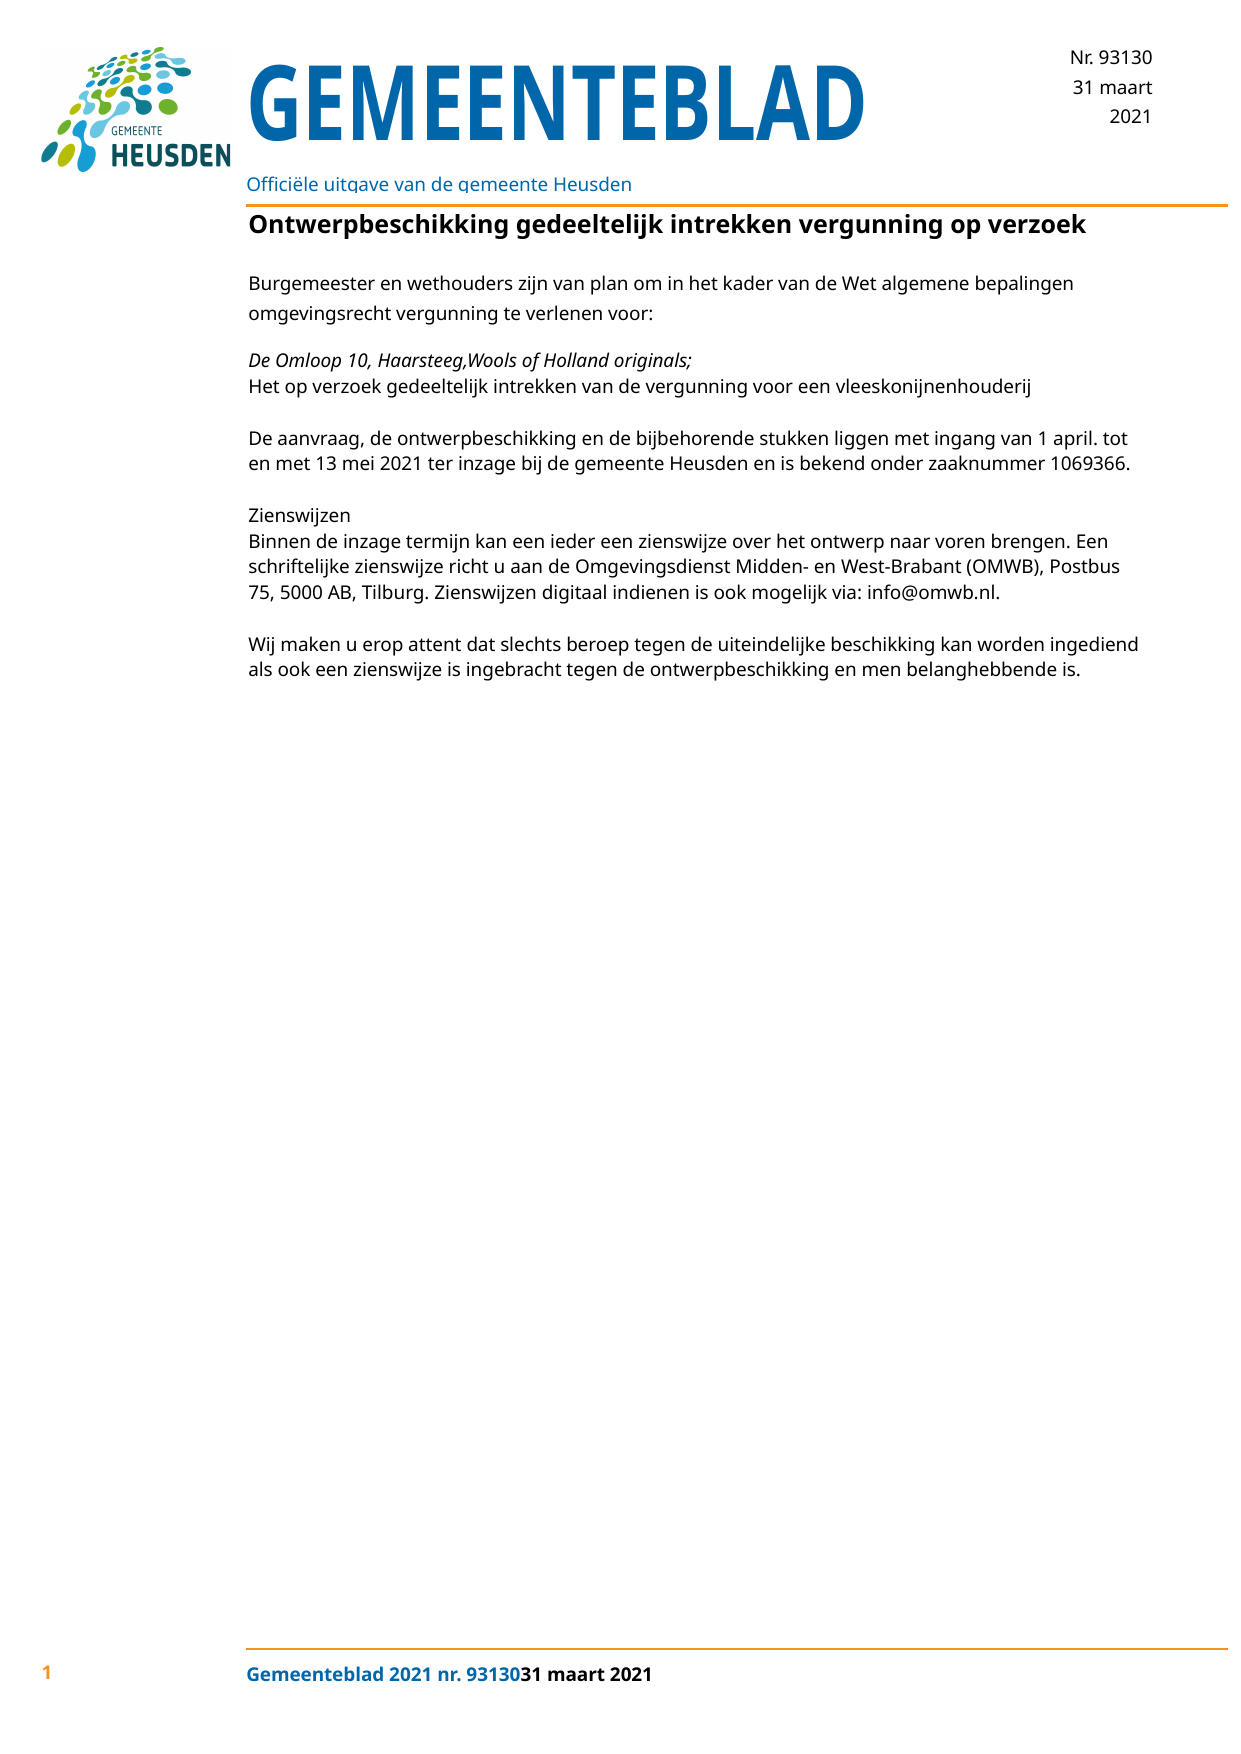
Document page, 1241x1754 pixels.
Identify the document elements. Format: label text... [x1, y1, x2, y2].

picture [41, 47, 231, 172]
text Ontwerpbeschikking gedeeltelijk intrekken vergunning op verzoek [248, 207, 1152, 241]
text De Omloop 10, Haarsteeg,Wools of Holland originals; [248, 348, 1152, 373]
text Binnen de inzage termijn kan een ieder een zienswijze over het ontwerp naar voren brengen. Een schriftelijke zienswijze richt u aan de Omgevingsdienst Midden- en West-Brabant (OMWB), Postbus 75, 5000 AB, Tilburg. Zienswijzen digitaal indienen is ook mogelijk via: info@omwb.nl. [248, 528, 1152, 605]
text Zienswijzen [248, 502, 1152, 528]
text De aanvraag, de ontwerpbeschikking en de bijbehorende stukken liggen met ingang van 1 april. tot en met 13 mei 2021 ter inzage bij de gemeente Heusden en is bekend onder zaaknummer 1069366. [248, 425, 1152, 476]
text Burgemeester en wethouders zijn van plan om in het kader van de Wet algemene bepalingen omgevingsrecht vergunning te verlenen voor: [248, 270, 1152, 326]
text Wij maken u erop attent dat slechts beroep tegen de uiteindelijke beschikking kan worden ingediend als ook een zienswijze is ingebracht tegen de ontwerpbeschikking en men belanghebbende is. [248, 631, 1152, 682]
text Het op verzoek gedeeltelijk intrekken van de vergunning voor een vleeskonijnenhouderij [248, 373, 1152, 399]
